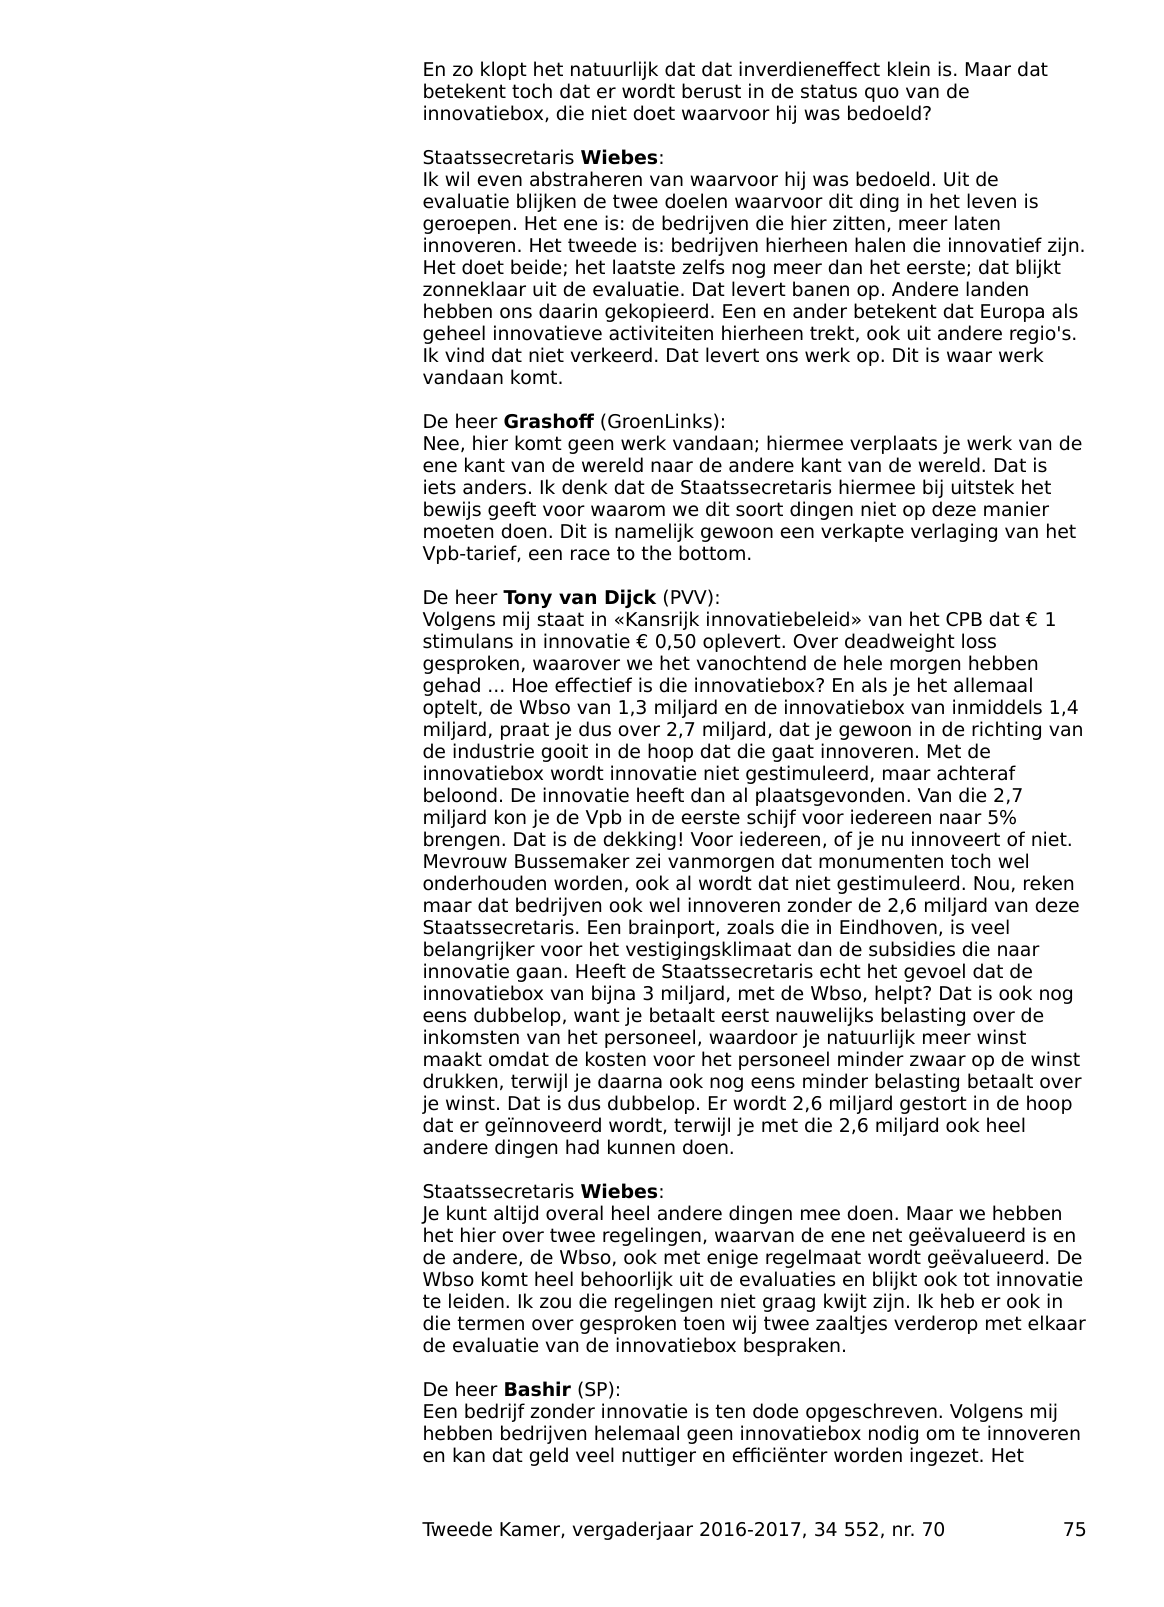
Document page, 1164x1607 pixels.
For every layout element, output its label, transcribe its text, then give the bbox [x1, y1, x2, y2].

text Je kunt altijd overal heel andere dingen mee doen. Maar we hebben het hier over twee regelingen, waarvan de ene net geëvalueerd is en de andere, de Wbso, ook met enige regelmaat wordt geëvalueerd. De Wbso komt heel behoorlijk uit de evaluaties en blijkt ook tot innovatie te leiden. Ik zou die regelingen niet graag kwijt zijn. Ik heb er ook in die termen over gesproken toen wij twee zaaltjes verderop met elkaar de evaluatie van de innovatiebox bespraken. [422, 1203, 1087, 1357]
text De heer Bashir (SP): [422, 1379, 1087, 1401]
text Nee, hier komt geen werk vandaan; hiermee verplaats je werk van de ene kant van de wereld naar de andere kant van de wereld. Dat is iets anders. Ik denk dat de Staatssecretaris hiermee bij uitstek het bewijs geeft voor waarom we dit soort dingen niet op deze manier moeten doen. Dit is namelijk gewoon een verkapte verlaging van het Vpb-tarief, een race to the bottom. [422, 433, 1087, 565]
text Ik wil even abstraheren van waarvoor hij was bedoeld. Uit de evaluatie blijken de twee doelen waarvoor dit ding in het leven is geroepen. Het ene is: de bedrijven die hier zitten, meer laten innoveren. Het tweede is: bedrijven hierheen halen die innovatief zijn. Het doet beide; het laatste zelfs nog meer dan het eerste; dat blijkt zonneklaar uit de evaluatie. Dat levert banen op. Andere landen hebben ons daarin gekopieerd. Een en ander betekent dat Europa als geheel innovatieve activiteiten hierheen trekt, ook uit andere regio's. Ik vind dat niet verkeerd. Dat levert ons werk op. Dit is waar werk vandaan komt. [422, 169, 1087, 389]
text Staatssecretaris Wiebes: [422, 147, 1087, 169]
text Staatssecretaris Wiebes: [422, 1181, 1087, 1203]
text Een bedrijf zonder innovatie is ten dode opgeschreven. Volgens mij hebben bedrijven helemaal geen innovatiebox nodig om te innoveren en kan dat geld veel nuttiger en efficiënter worden ingezet. Het [422, 1401, 1087, 1467]
text Volgens mij staat in «Kansrijk innovatiebeleid» van het CPB dat € 1 stimulans in innovatie € 0,50 oplevert. Over deadweight loss gesproken, waarover we het vanochtend de hele morgen hebben gehad ... Hoe effectief is die innovatiebox? En als je het allemaal optelt, de Wbso van 1,3 miljard en de innovatiebox van inmiddels 1,4 miljard, praat je dus over 2,7 miljard, dat je gewoon in de richting van de industrie gooit in de hoop dat die gaat innoveren. Met de innovatiebox wordt innovatie niet gestimuleerd, maar achteraf beloond. De innovatie heeft dan al plaatsgevonden. Van die 2,7 miljard kon je de Vpb in de eerste schijf voor iedereen naar 5% brengen. Dat is de dekking! Voor iedereen, of je nu innoveert of niet. Mevrouw Bussemaker zei vanmorgen dat monumenten toch wel onderhouden worden, ook al wordt dat niet gestimuleerd. Nou, reken maar dat bedrijven ook wel innoveren zonder de 2,6 miljard van deze Staatssecretaris. Een brainport, zoals die in Eindhoven, is veel belangrijker voor het vestigingsklimaat dan de subsidies die naar innovatie gaan. Heeft de Staatssecretaris echt het gevoel dat de innovatiebox van bijna 3 miljard, met de Wbso, helpt? Dat is ook nog eens dubbelop, want je betaalt eerst nauwelijks belasting over de inkomsten van het personeel, waardoor je natuurlijk meer winst maakt omdat de kosten voor het personeel minder zwaar op de winst drukken, terwijl je daarna ook nog eens minder belasting betaalt over je winst. Dat is dus dubbelop. Er wordt 2,6 miljard gestort in de hoop dat er geïnnoveerd wordt, terwijl je met die 2,6 miljard ook heel andere dingen had kunnen doen. [422, 609, 1087, 1159]
text De heer Tony van Dijck (PVV): [422, 587, 1087, 609]
text En zo klopt het natuurlijk dat dat inverdieneffect klein is. Maar dat betekent toch dat er wordt berust in de status quo van de innovatiebox, die niet doet waarvoor hij was bedoeld? [422, 59, 1087, 125]
text De heer Grashoff (GroenLinks): [422, 411, 1087, 433]
